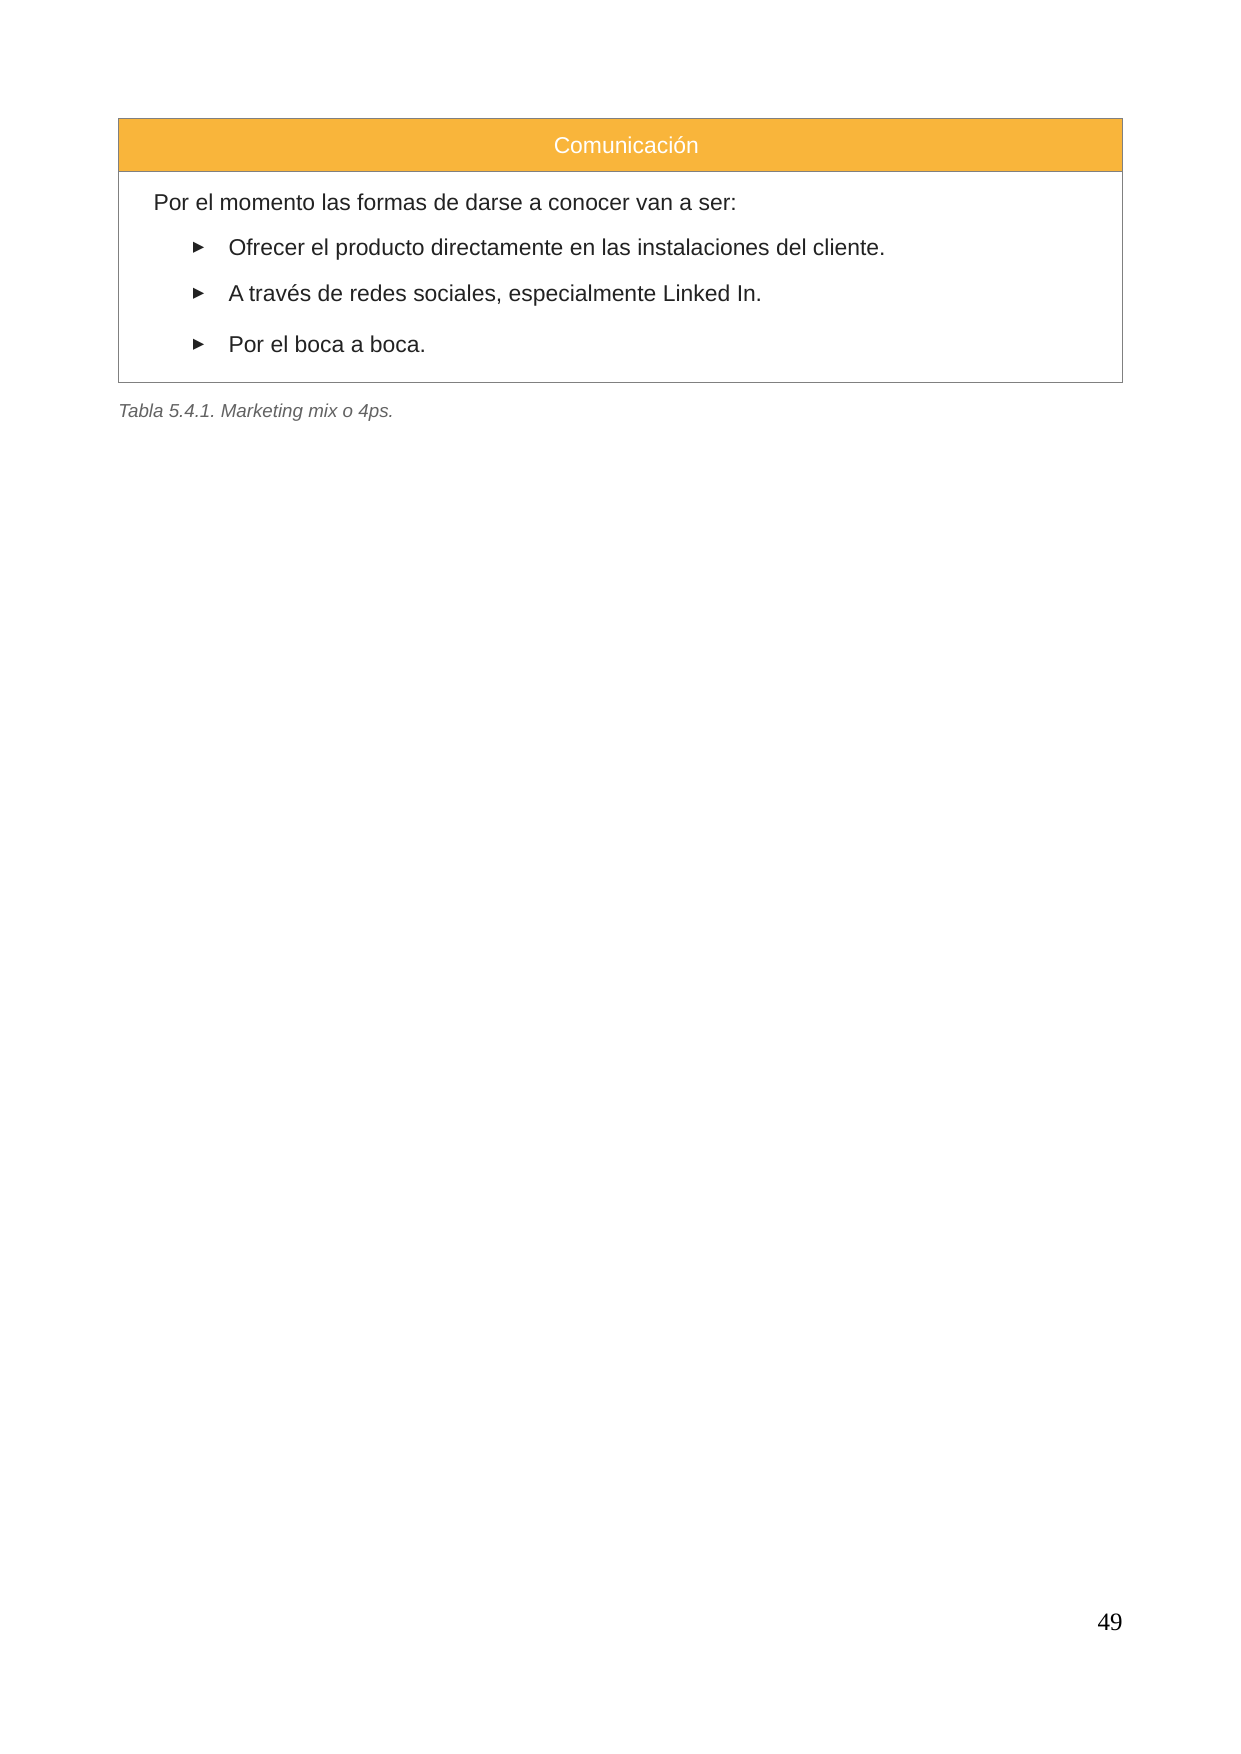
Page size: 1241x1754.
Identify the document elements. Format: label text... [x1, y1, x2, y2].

table_cell Comunicación [119, 119, 1122, 171]
table_cell Por el momento las formas de darse a conocer van a ser: Ofrecer el producto directamente en las instalaciones del cliente. A través de redes sociales, especialmente Linked In. Por el boca a boca. [119, 172, 1122, 382]
list Tabla 5.4.1. Marketing mix o 4ps. [118, 400, 1122, 422]
